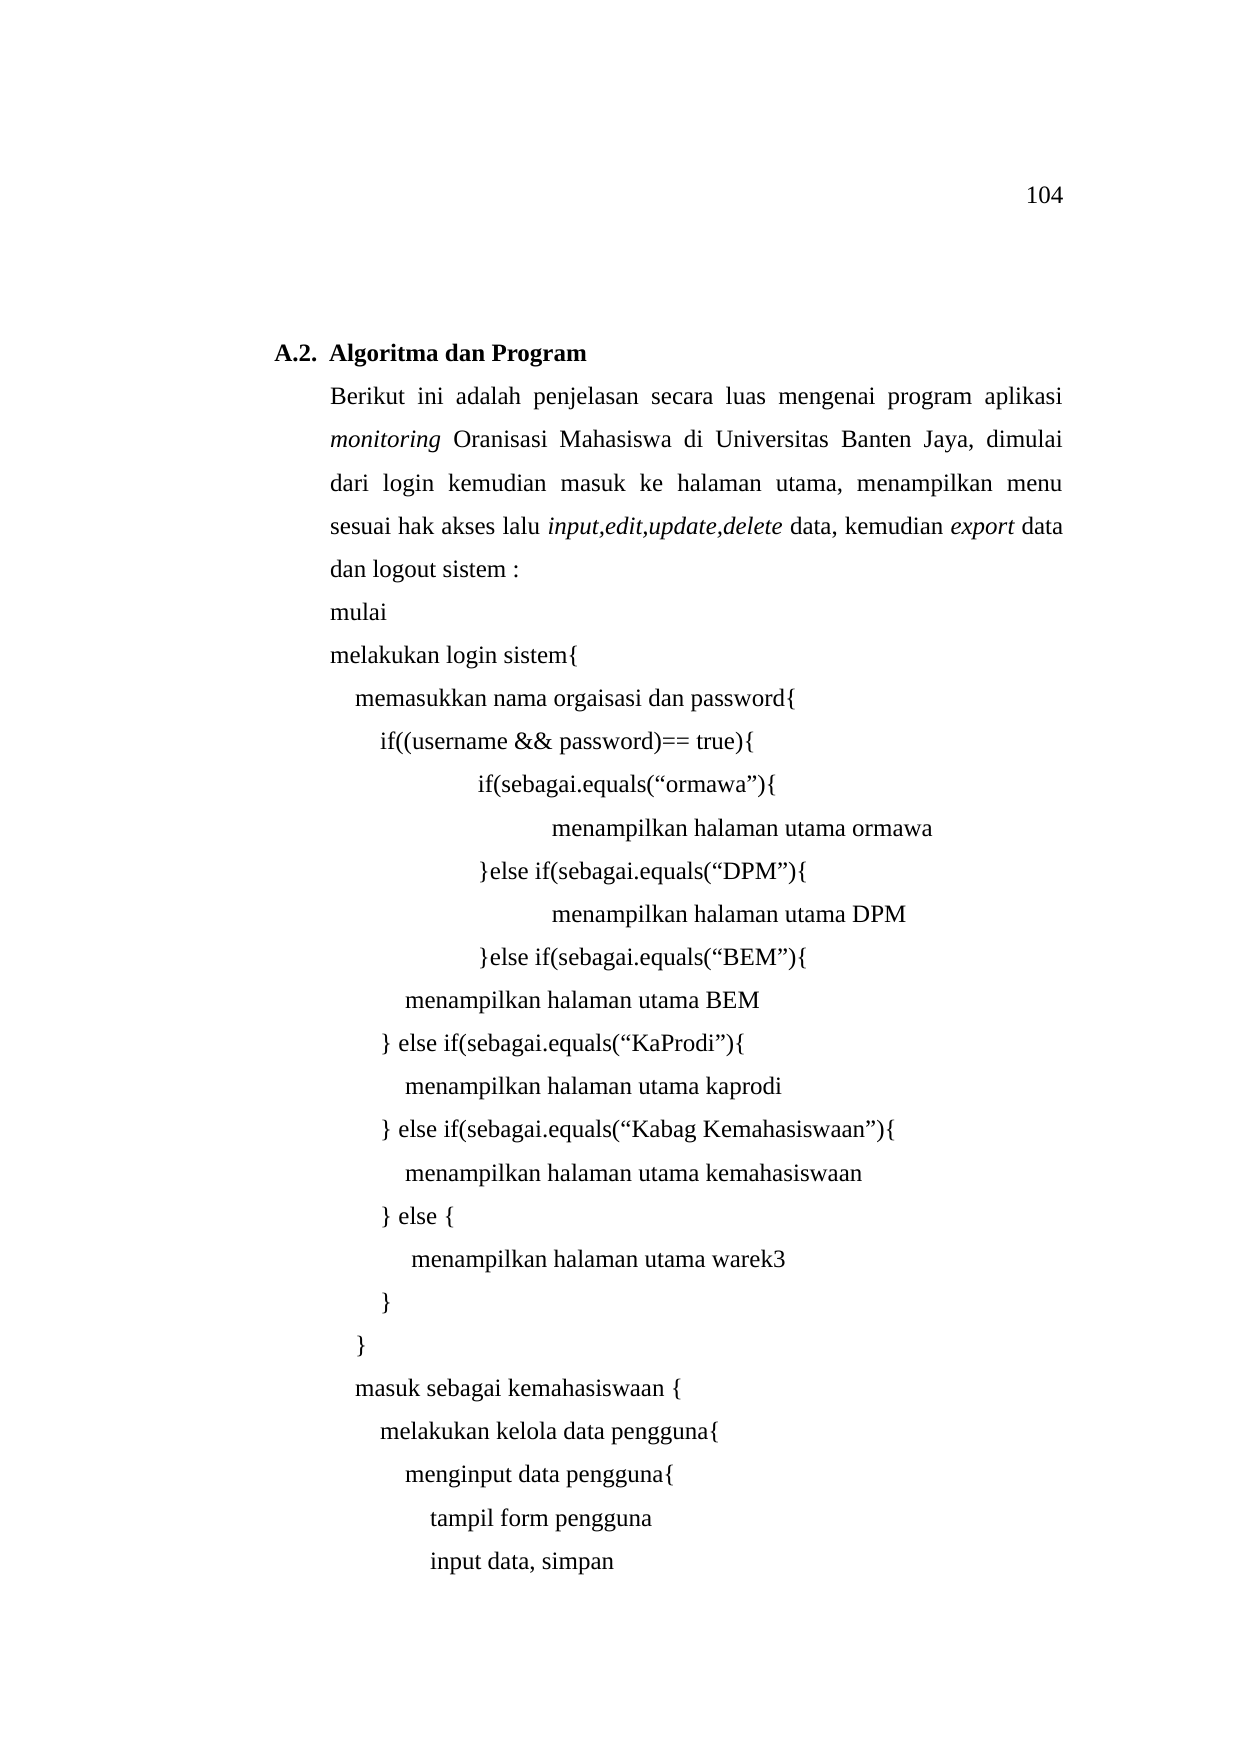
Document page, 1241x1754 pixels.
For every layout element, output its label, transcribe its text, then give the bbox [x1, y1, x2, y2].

text } else { [330, 1201, 1063, 1229]
text } [330, 1330, 1063, 1359]
text menampilkan halaman utama kaprodi [330, 1071, 1063, 1100]
text if(sebagai.equals(“ormawa”){ [330, 769, 1063, 798]
text memasukkan nama orgaisasi dan password{ [330, 683, 1063, 712]
list Algoritma dan Program [274, 338, 1063, 367]
text melakukan kelola data pengguna{ [330, 1416, 1063, 1445]
text menampilkan halaman utama kemahasiswaan [330, 1158, 1063, 1186]
text } else if(sebagai.equals(“Kabag Kemahasiswaan”){ [330, 1114, 1063, 1143]
text menampilkan halaman utama warek3 [330, 1244, 1063, 1273]
text } else if(sebagai.equals(“KaProdi”){ [330, 1028, 1063, 1057]
text mulai [330, 597, 1063, 626]
text menginput data pengguna{ [330, 1459, 1063, 1488]
text } [330, 1287, 1063, 1316]
text input data, simpan [330, 1546, 1063, 1574]
text }else if(sebagai.equals(“DPM”){ [330, 856, 1063, 884]
text }else if(sebagai.equals(“BEM”){ [330, 942, 1063, 971]
list Berikut ini adalah penjelasan secara luas mengenai program aplikasi monitoring Oranisasi Mahasiswa di Universitas Banten Jaya, dimulai dari login kemudian masuk ke halaman utama, menampilkan menu sesuai hak akses lalu input,edit,update,delete data, kemudian export data dan logout sistem : [330, 381, 1063, 583]
text melakukan login sistem{ [330, 640, 1063, 669]
text menampilkan halaman utama BEM [330, 985, 1063, 1014]
text tampil form pengguna [330, 1503, 1063, 1531]
text masuk sebagai kemahasiswaan { [330, 1373, 1063, 1402]
text menampilkan halaman utama DPM [330, 899, 1063, 928]
text menampilkan halaman utama ormawa [330, 813, 1063, 841]
text if((username && password)== true){ [330, 726, 1063, 755]
